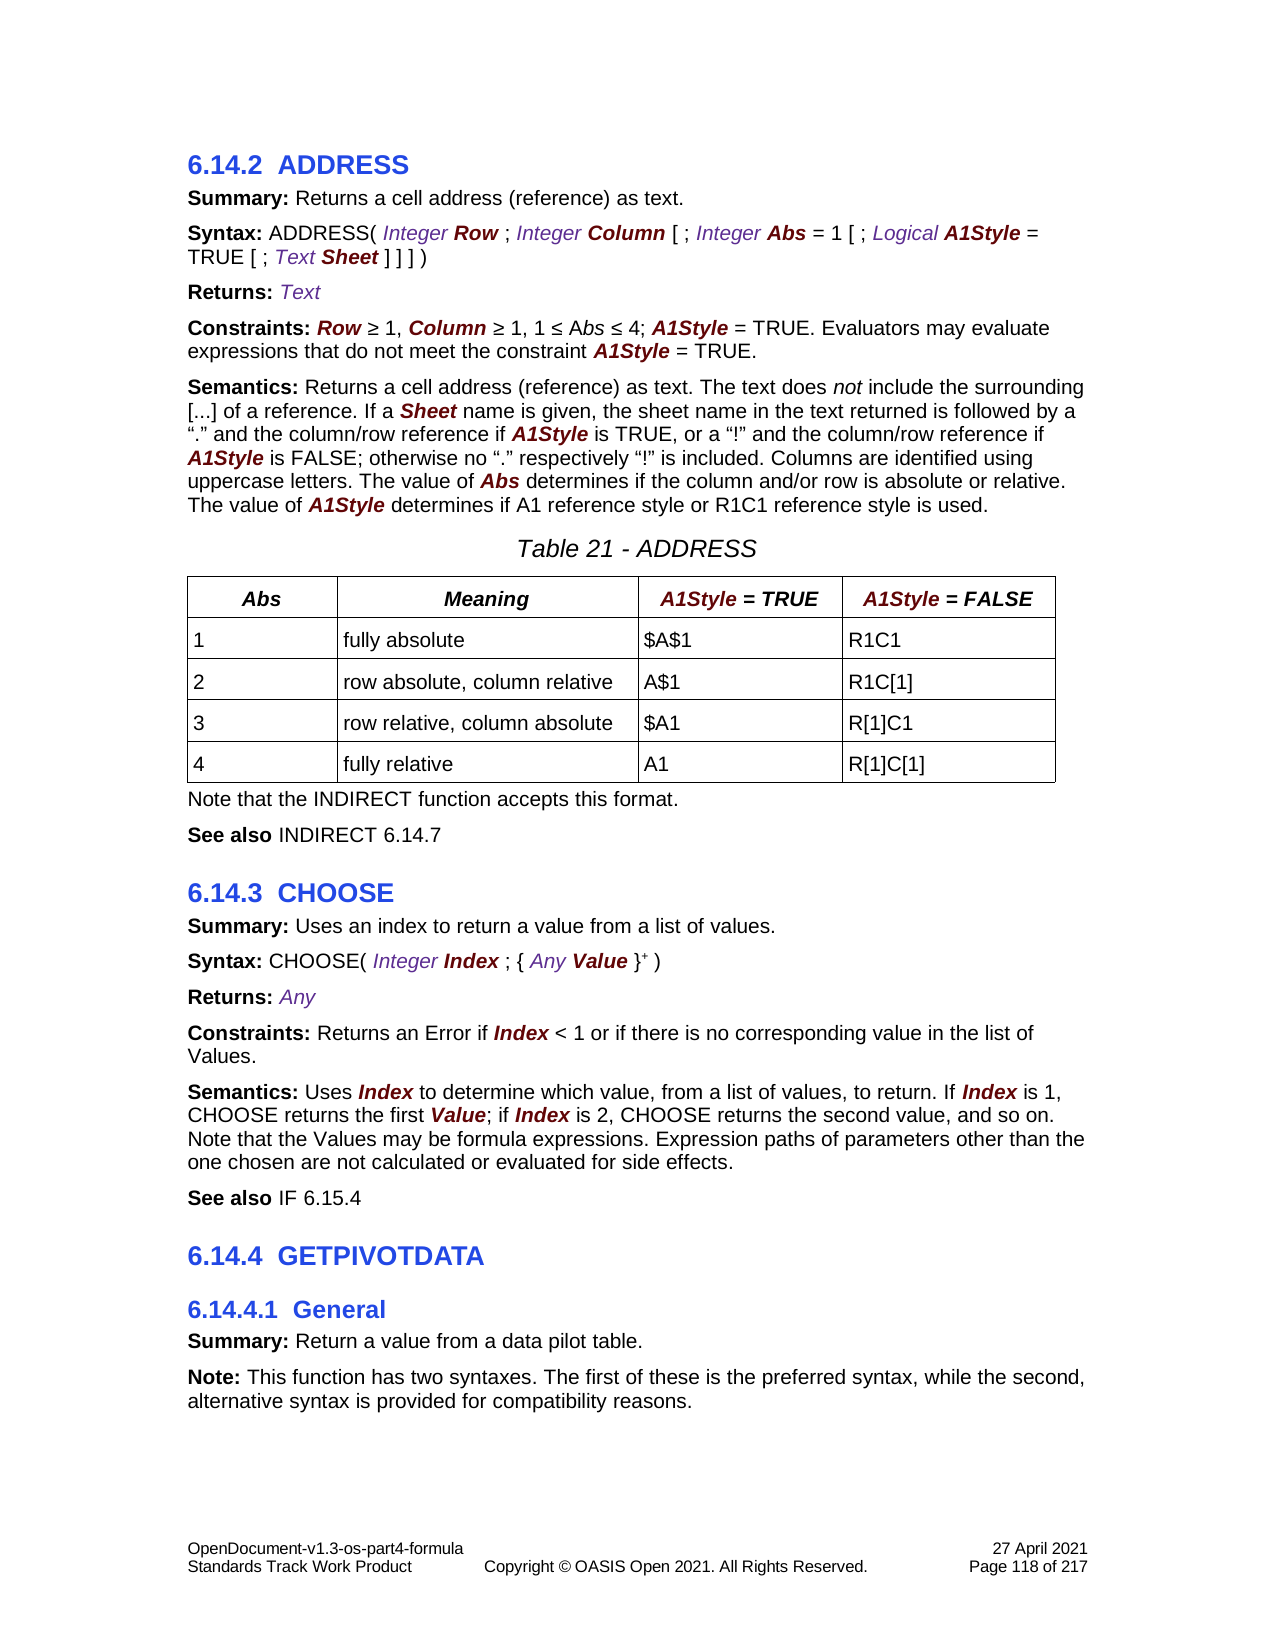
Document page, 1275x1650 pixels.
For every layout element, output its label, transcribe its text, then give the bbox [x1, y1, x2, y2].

subtitle General [187, 1296, 1088, 1324]
text Syntax: ADDRESS( Integer Row ; Integer Column [ ; Integer Abs = 1 [ ; Logical A1Style = TRUE [ ; Text Sheet ] ] ] ) [187, 222, 1088, 269]
text Constraints: Returns an Error if Index < 1 or if there is no corresponding value in the list of Values. [187, 1021, 1088, 1068]
table_cell row absolute, column relative [338, 659, 638, 699]
table_cell A1 [639, 742, 842, 782]
subtitle ADDRESS [187, 150, 1088, 180]
table_cell 1 [188, 618, 337, 658]
text Table 21 - ADDRESS [187, 535, 1088, 563]
table_cell row relative, column absolute [338, 700, 638, 741]
table_cell fully absolute [338, 618, 638, 658]
table_cell $A$1 [639, 618, 842, 658]
text Summary: Returns a cell address (reference) as text. [187, 186, 1088, 209]
table_cell R1C[1] [843, 659, 1055, 699]
text Semantics: Uses Index to determine which value, from a list of values, to return. If Index is 1, CHOOSE returns the first Value; if Index is 2, CHOOSE returns the second value, and so on. Note that the Values may be formula expressions. Expression paths of parameters other than the one chosen are not calculated or evaluated for side effects. [187, 1080, 1088, 1174]
subtitle GETPIVOTDATA [187, 1241, 1088, 1271]
table_cell $A1 [639, 700, 842, 741]
text Note: This function has two syntaxes. The first of these is the preferred syntax, while the second, alternative syntax is provided for compatibility reasons. [187, 1366, 1088, 1413]
table_cell R[1]C1 [843, 700, 1055, 741]
text Note that the INDIRECT function accepts this format. [187, 788, 1088, 811]
table_cell fully relative [338, 742, 638, 782]
text Syntax: CHOOSE( Integer Index ; { Any Value }+ ) [187, 950, 1088, 973]
text See also IF 6.15.4 [187, 1186, 1088, 1210]
table_cell 2 [188, 659, 337, 699]
text Semantics: Returns a cell address (reference) as text. The text does not include the surrounding [...] of a reference. If a Sheet name is given, the sheet name in the text returned is followed by a “.” and the column/row reference if A1Style is TRUE, or a “!” and the column/row reference if A1Style is FALSE; otherwise no “.” respectively “!” is included. Columns are identified using uppercase letters. The value of Abs determines if the column and/or row is absolute or relative. The value of A1Style determines if A1 reference style or R1C1 reference style is used. [187, 376, 1088, 517]
text Returns: Text [187, 281, 1088, 304]
table_cell R1C1 [843, 618, 1055, 658]
table_header Meaning [338, 577, 638, 617]
table_header A1Style = FALSE [843, 577, 1055, 617]
subtitle CHOOSE [187, 878, 1088, 908]
text Summary: Return a value from a data pilot table. [187, 1330, 1088, 1353]
table_header Abs [188, 577, 337, 617]
table_cell R[1]C[1] [843, 742, 1055, 782]
text Summary: Uses an index to return a value from a list of values. [187, 914, 1088, 938]
table_cell 3 [188, 700, 337, 741]
text Returns: Any [187, 985, 1088, 1009]
table_cell A$1 [639, 659, 842, 699]
table_header A1Style = TRUE [639, 577, 842, 617]
text See also INDIRECT 6.14.7 [187, 823, 1088, 847]
table_cell 4 [188, 742, 337, 782]
text Constraints: Row ≥ 1, Column ≥ 1, 1 ≤ Abs ≤ 4; A1Style = TRUE. Evaluators may evaluate expressions that do not meet the constraint A1Style = TRUE. [187, 316, 1088, 363]
